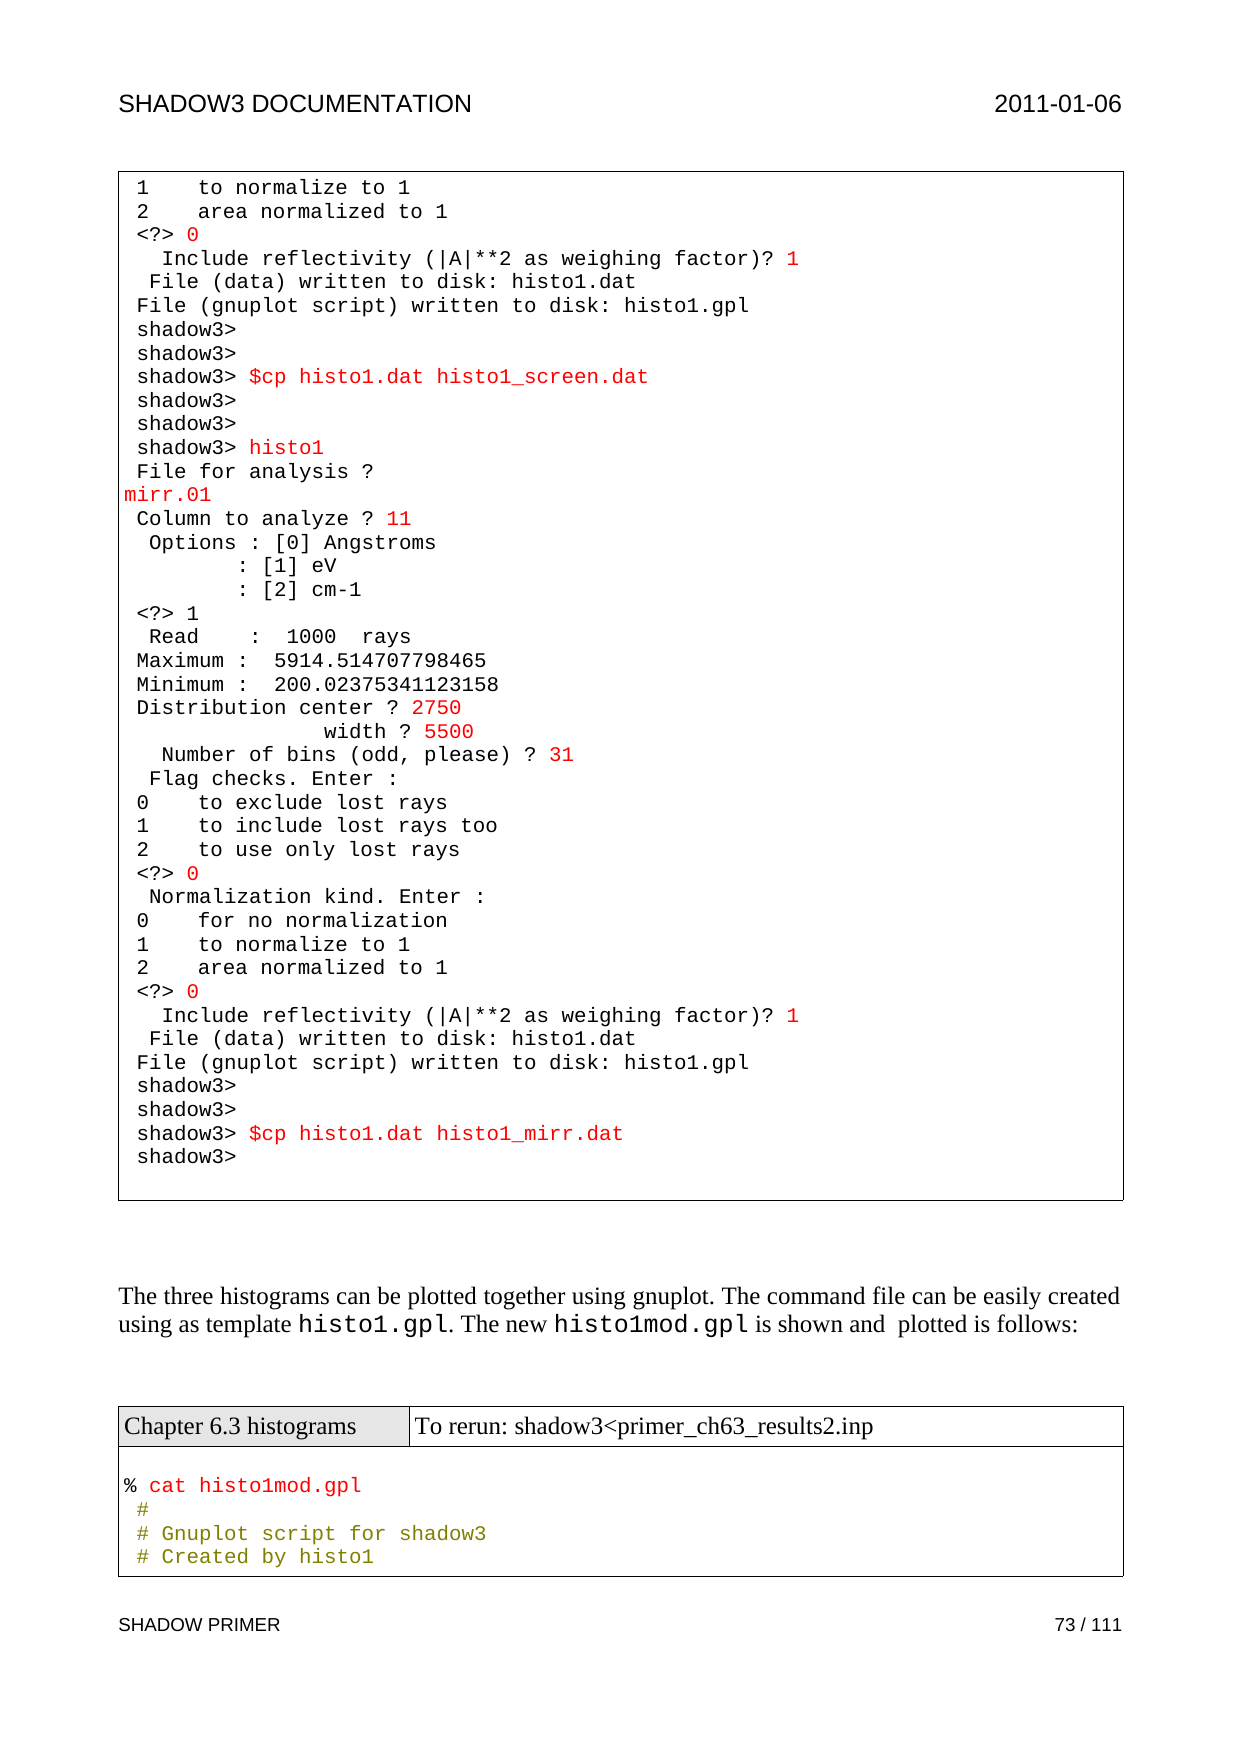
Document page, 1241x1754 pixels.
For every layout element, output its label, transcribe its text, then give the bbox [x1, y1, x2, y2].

table_header To rerun: shadow3<primer_ch63_results2.inp [410, 1407, 1123, 1446]
table_cell 1 to normalize to 1 2 area normalized to 1 <?> 0 Include reflectivity (|A|**2 as weighing factor)? 1 File (data) written to disk: histo1.dat File (gnuplot script) written to disk: histo1.gpl shadow3> shadow3> shadow3> $cp histo1.dat histo1_screen.dat shadow3> shadow3> shadow3> histo1 File for analysis ? mirr.01 Column to analyze ? 11 Options : [0] Angstroms : [1] eV : [2] cm-1 <?> 1 Read : 1000 rays Maximum : 5914.514707798465 Minimum : 200.02375341123158 Distribution center ? 2750 width ? 5500 Number of bins (odd, please) ? 31 Flag checks. Enter : 0 to exclude lost rays 1 to include lost rays too 2 to use only lost rays <?> 0 Normalization kind. Enter : 0 for no normalization 1 to normalize to 1 2 area normalized to 1 <?> 0 Include reflectivity (|A|**2 as weighing factor)? 1 File (data) written to disk: histo1.dat File (gnuplot script) written to disk: histo1.gpl shadow3> shadow3> shadow3> $cp histo1.dat histo1_mirr.dat shadow3> [119, 172, 1123, 1199]
table_cell % cat histo1mod.gpl # # Gnuplot script for shadow3 # Created by histo1 [119, 1447, 1123, 1576]
table_header Chapter 6.3 histograms [119, 1407, 409, 1446]
text The three histograms can be plotted together using gnuplot. The command file can be easily created using as template histo1.gpl. The new histo1mod.gpl is shown and plotted is follows: [118, 1281, 1122, 1340]
